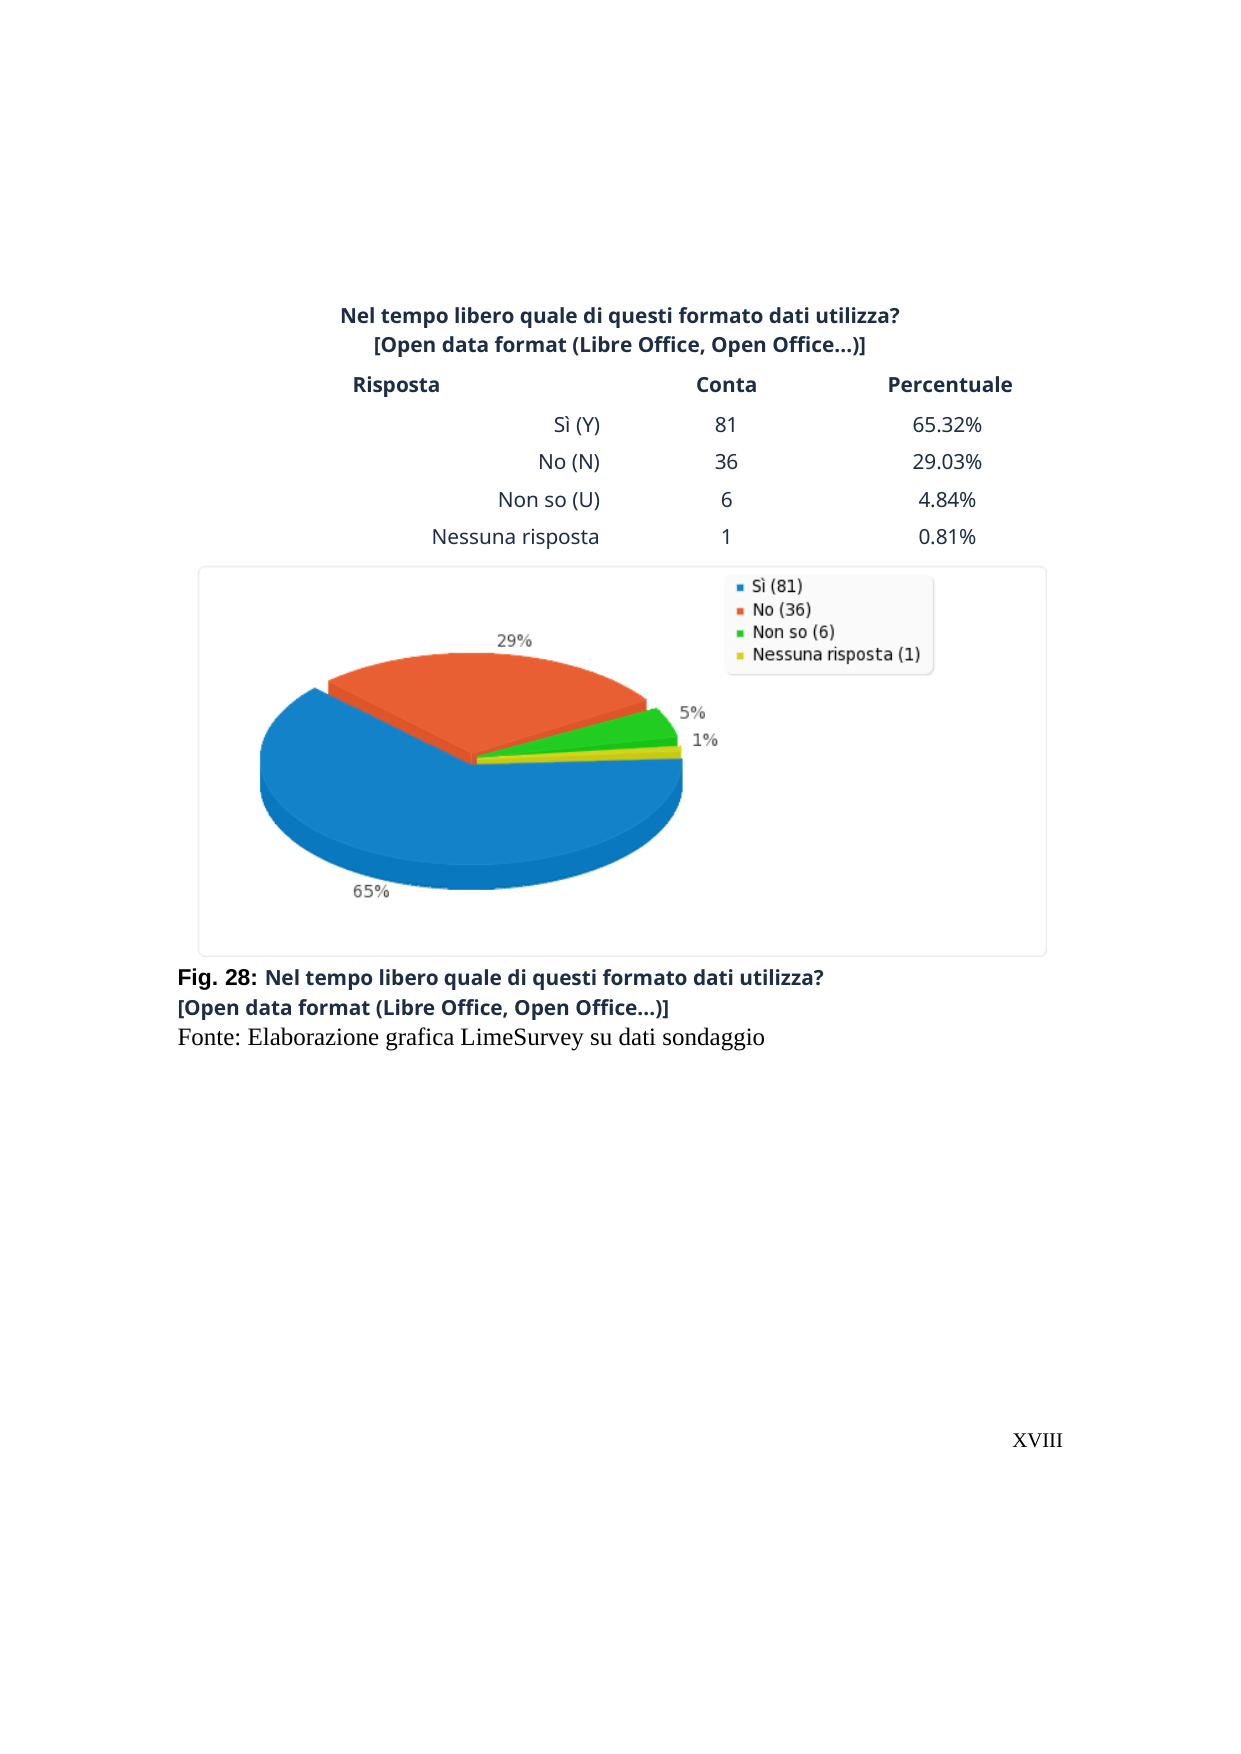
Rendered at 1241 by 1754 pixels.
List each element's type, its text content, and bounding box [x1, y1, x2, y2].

table_cell 6 [615, 480, 837, 518]
table_cell Nessuna risposta [177, 518, 615, 555]
table_cell [177, 555, 1063, 961]
table_cell No (N) [177, 443, 615, 480]
table_cell 81 [615, 405, 837, 443]
table_cell 29.03% [837, 443, 1063, 480]
table_cell Sì (Y) [177, 405, 615, 443]
table_cell 0.81% [837, 518, 1063, 555]
picture [192, 560, 1047, 957]
text Fig. 28: Nel tempo libero quale di questi formato dati utilizza? [Open data format (Libre Office, Open Office...)] [177, 963, 1063, 1021]
table_cell 4.84% [837, 480, 1063, 518]
table_cell 36 [615, 443, 837, 480]
text Fonte: Elaborazione grafica LimeSurvey su dati sondaggio [177, 1023, 1063, 1051]
table_cell Risposta [177, 364, 615, 405]
table_header Nel tempo libero quale di questi formato dati utilizza? [Open data format (Libre Office, Open Office...)] [177, 295, 1063, 364]
table_cell Non so (U) [177, 480, 615, 518]
table_cell 1 [615, 518, 837, 555]
table_cell Conta [615, 364, 837, 405]
table_cell 65.32% [837, 405, 1063, 443]
table_cell Percentuale [837, 364, 1063, 405]
